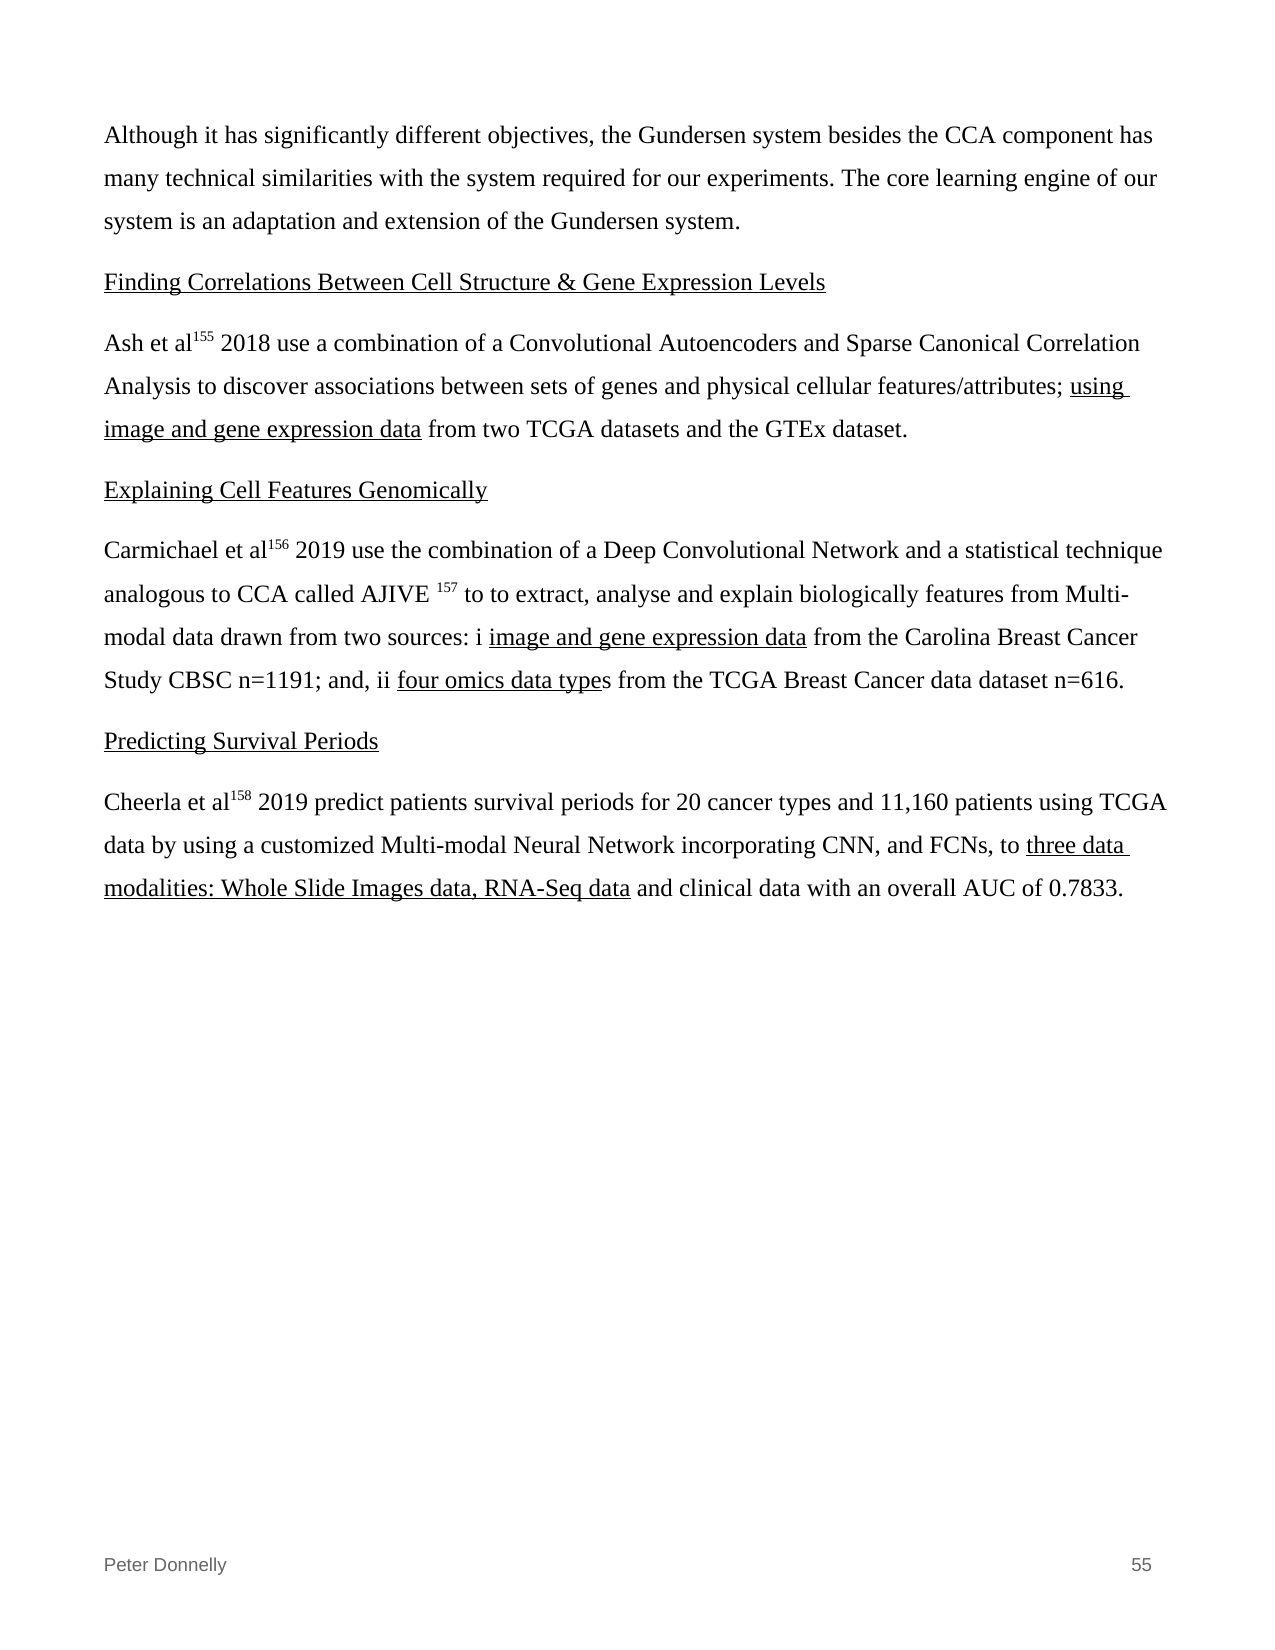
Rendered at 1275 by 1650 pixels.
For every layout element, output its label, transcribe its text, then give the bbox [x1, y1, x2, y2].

text Finding Correlations Between Cell Structure & Gene Expression Levels [103, 267, 1181, 296]
text Predicting Survival Periods [103, 726, 1181, 754]
text Explaining Cell Features Genomically [103, 475, 1181, 503]
text Ash et al 2018 use a combination of a Convolutional Autoencoders and Sparse Canonical Correlation Analysis to discover associations between sets of genes and physical cellular features/attributes; using image and gene expression data from two TCGA datasets and the GTEx dataset. [103, 328, 1181, 443]
text Although it has significantly different objectives, the Gundersen system besides the CCA component has many technical similarities with the system required for our experiments. The core learning engine of our system is an adaptation and extension of the Gundersen system. [103, 120, 1181, 235]
text Carmichael et al 2019 use the combination of a Deep Convolutional Network and a statistical technique analogous to CCA called AJIVE to to extract, analyse and explain biologically features from Multi-modal data drawn from two sources: i image and gene expression data from the Carolina Breast Cancer Study CBSC n=1191; and, ii four omics data types from the TCGA Breast Cancer data dataset n=616. [103, 536, 1181, 694]
text Cheerla et al 2019 predict patients survival periods for 20 cancer types and 11,160 patients using TCGA data by using a customized Multi-modal Neural Network incorporating CNN, and FCNs, to three data modalities: Whole Slide Images data, RNA-Seq data and clinical data with an overall AUC of 0.7833. [103, 787, 1181, 902]
